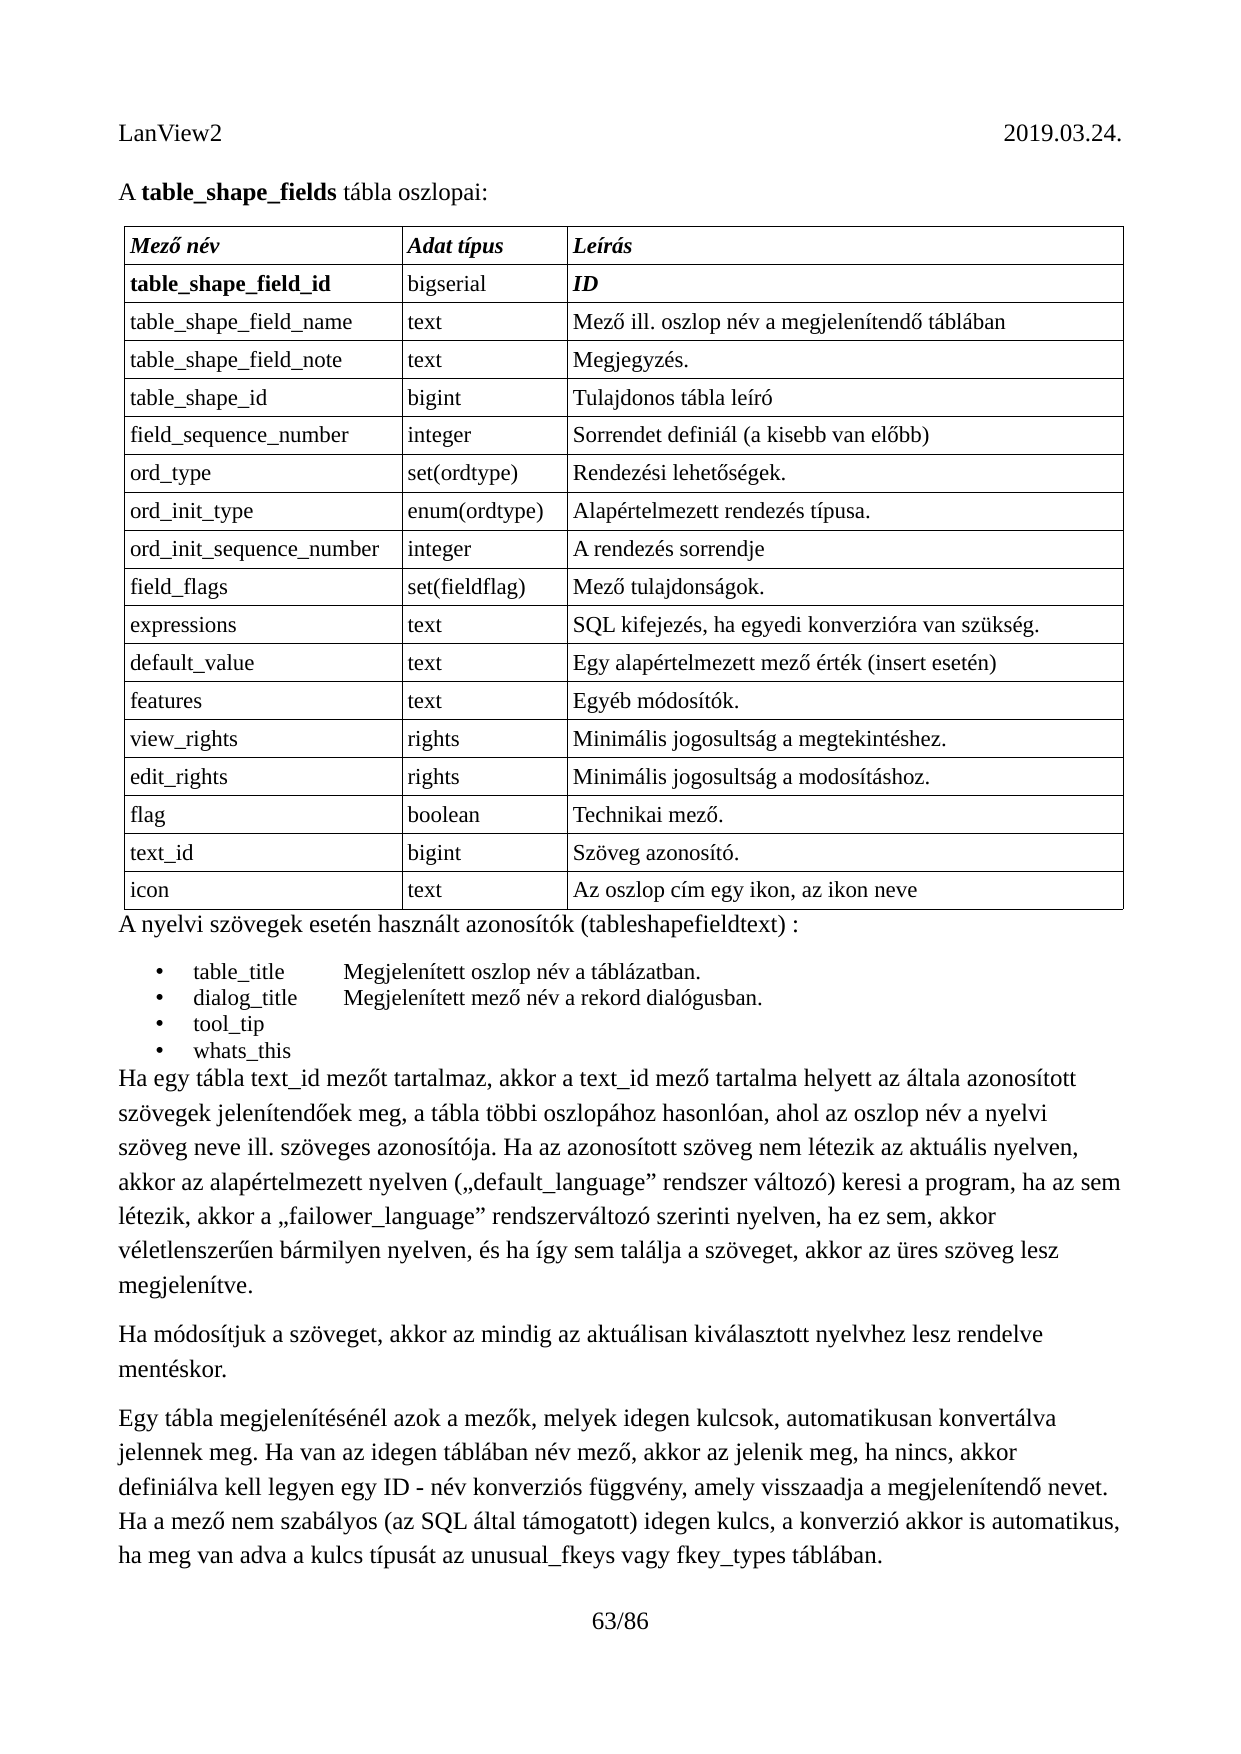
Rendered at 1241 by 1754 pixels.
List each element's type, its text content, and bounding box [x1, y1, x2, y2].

table_cell text [403, 341, 567, 378]
table_cell table_shape_id [125, 379, 402, 416]
list tool_tip [156, 1011, 1122, 1037]
text A nyelvi szövegek esetén használt azonosítók (tableshapefieldtext) : [118, 909, 1122, 937]
table_cell Technikai mező. [568, 796, 1123, 833]
table_cell Rendezési lehetőségek. [568, 455, 1123, 492]
table_header Mező név [125, 227, 402, 264]
list table_title Megjelenített oszlop név a táblázatban. [156, 958, 1122, 984]
table_cell icon [125, 872, 402, 909]
table_cell table_shape_field_id [125, 265, 402, 302]
table_cell Alapértelmezett rendezés típusa. [568, 493, 1123, 529]
table_cell Szöveg azonosító. [568, 834, 1123, 871]
table_cell integer [403, 531, 567, 567]
table_cell view_rights [125, 720, 402, 757]
table_cell Egyéb módosítók. [568, 682, 1123, 719]
table_cell Minimális jogosultság a megtekintéshez. [568, 720, 1123, 757]
table_cell text [403, 303, 567, 340]
table_cell A rendezés sorrendje [568, 531, 1123, 567]
table_cell Mező tulajdonságok. [568, 569, 1123, 605]
table_header Adat típus [403, 227, 567, 264]
table_cell set(ordtype) [403, 455, 567, 492]
table_cell text [403, 644, 567, 681]
table_cell ID [568, 265, 1123, 302]
table_cell Megjegyzés. [568, 341, 1123, 378]
table_cell field_flags [125, 569, 402, 605]
table_cell text_id [125, 834, 402, 871]
table_cell field_sequence_number [125, 417, 402, 454]
table_cell text [403, 682, 567, 719]
table_cell ord_type [125, 455, 402, 492]
table_cell expressions [125, 606, 402, 643]
text Ha módosítjuk a szöveget, akkor az mindig az aktuálisan kiválasztott nyelvhez lesz rendelve mentéskor. [118, 1319, 1122, 1382]
table_cell Sorrendet definiál (a kisebb van előbb) [568, 417, 1123, 454]
table_cell table_shape_field_note [125, 341, 402, 378]
table_cell flag [125, 796, 402, 833]
table_cell text [403, 872, 567, 909]
table_cell set(fieldflag) [403, 569, 567, 605]
table_cell enum(ordtype) [403, 493, 567, 529]
table_cell ord_init_sequence_number [125, 531, 402, 567]
table_cell Mező ill. oszlop név a megjelenítendő táblában [568, 303, 1123, 340]
table_cell bigserial [403, 265, 567, 302]
table_cell text [403, 606, 567, 643]
table_cell integer [403, 417, 567, 454]
text Ha egy tábla text_id mezőt tartalmaz, akkor a text_id mező tartalma helyett az általa azonosított szövegek jelenítendőek meg, a tábla többi oszlopához hasonlóan, ahol az oszlop név a nyelvi szöveg neve ill. szöveges azonosítója. Ha az azonosított szöveg nem létezik az aktuális nyelven, akkor az alapértelmezett nyelven („default_language” rendszer változó) keresi a program, ha az sem létezik, akkor a „failower_language” rendszerváltozó szerinti nyelven, ha ez sem, akkor véletlenszerűen bármilyen nyelven, és ha így sem találja a szöveget, akkor az üres szöveg lesz megjelenítve. [118, 1063, 1122, 1299]
table_cell rights [403, 720, 567, 757]
table_cell Minimális jogosultság a modosításhoz. [568, 758, 1123, 795]
table_header Leírás [568, 227, 1123, 264]
list dialog_title Megjelenített mező név a rekord dialógusban. [156, 984, 1122, 1011]
table_cell bigint [403, 379, 567, 416]
table_cell boolean [403, 796, 567, 833]
list whats_this [156, 1037, 1122, 1063]
text A table_shape_fields tábla oszlopai: [118, 177, 1122, 206]
table_cell Egy alapértelmezett mező érték (insert esetén) [568, 644, 1123, 681]
table_cell ord_init_type [125, 493, 402, 529]
table_cell default_value [125, 644, 402, 681]
table_cell Az oszlop cím egy ikon, az ikon neve [568, 872, 1123, 909]
table_cell edit_rights [125, 758, 402, 795]
text Egy tábla megjelenítésénél azok a mezők, melyek idegen kulcsok, automatikusan konvertálva jelennek meg. Ha van az idegen táblában név mező, akkor az jelenik meg, ha nincs, akkor definiálva kell legyen egy ID - név konverziós függvény, amely visszaadja a megjelenítendő nevet. Ha a mező nem szabályos (az SQL által támogatott) idegen kulcs, a konverzió akkor is automatikus, ha meg van adva a kulcs típusát az unusual_fkeys vagy fkey_types táblában. [118, 1403, 1122, 1569]
table_cell bigint [403, 834, 567, 871]
table_cell rights [403, 758, 567, 795]
table_cell features [125, 682, 402, 719]
table_cell table_shape_field_name [125, 303, 402, 340]
table_cell SQL kifejezés, ha egyedi konverzióra van szükség. [568, 606, 1123, 643]
table_cell Tulajdonos tábla leíró [568, 379, 1123, 416]
